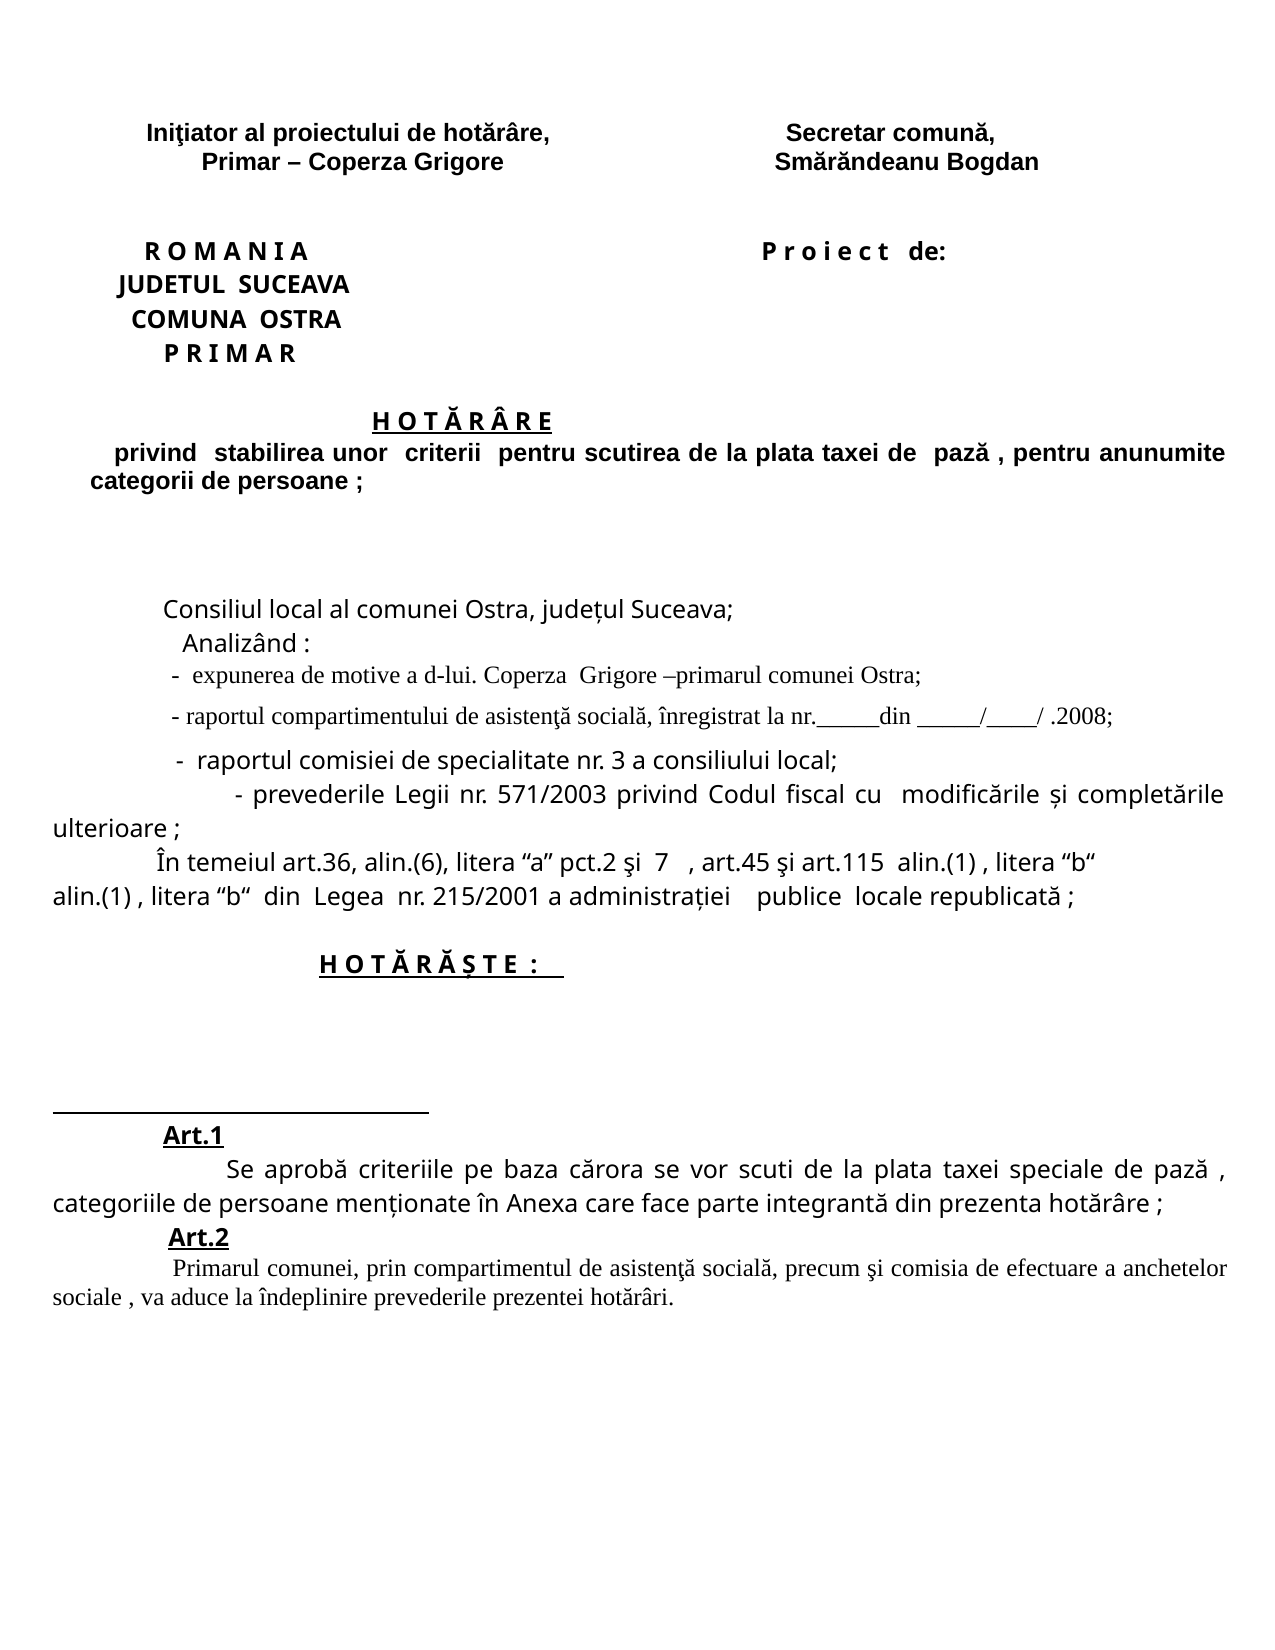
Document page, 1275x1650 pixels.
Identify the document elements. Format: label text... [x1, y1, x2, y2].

text Art.1 [52, 1117, 1228, 1151]
text Primar – Coperza Grigore Smărăndeanu Bogdan [118, 147, 1204, 176]
text Primarul comunei, prin compartimentul de asistenţă socială, precum şi comisia de efectuare a anchetelor sociale , va aduce la îndeplinire prevederile prezentei hotărâri. [52, 1253, 1228, 1311]
text Se aprobă criteriile pe baza cărora se vor scuti de la plata taxei speciale de pază , categoriile de persoane menţionate în Anexa care face parte integrantă din prezenta hotărâre ; [52, 1151, 1228, 1219]
text - raportul comisiei de specialitate nr. 3 a consiliului local; [52, 743, 1228, 777]
text Analizând : [52, 626, 1228, 660]
text H O T Ă R Ă Ş T E : [52, 947, 1228, 981]
text privind stabilirea unor criterii pentru scutirea de la plata taxei de pază , pentru anunumite categorii de persoane ; [74, 437, 1228, 495]
text JUDETUL SUCEAVA [118, 267, 1275, 301]
text Art.2 [52, 1219, 1228, 1253]
text Consiliul local al comunei Ostra, judeţul Suceava; [52, 592, 1228, 626]
text P R I M A R [118, 335, 1275, 369]
text R O M A N I A P r o i e c t de: [118, 233, 1275, 267]
text - expunerea de motive a d-lui. Coperza Grigore –primarul comunei Ostra; [52, 660, 1228, 689]
text - prevederile Legii nr. 571/2003 privind Codul fiscal cu modificările şi completările ulterioare ; [52, 777, 1228, 845]
text În temeiul art.36, alin.(6), litera “a” pct.2 şi 7 , art.45 şi art.115 alin.(1) , litera “b“ [52, 845, 1228, 879]
text alin.(1) , litera “b“ din Legea nr. 215/2001 a administraţiei publice locale republicată ; [52, 879, 1228, 913]
text H O T Ă R Â R E [118, 403, 1275, 437]
text - raportul compartimentului de asistenţă socială, înregistrat la nr._____din _____/____/ .2008; [52, 701, 1228, 730]
text Iniţiator al proiectului de hotărâre, Secretar comună, [118, 118, 1241, 147]
text COMUNA OSTRA [118, 301, 1275, 335]
